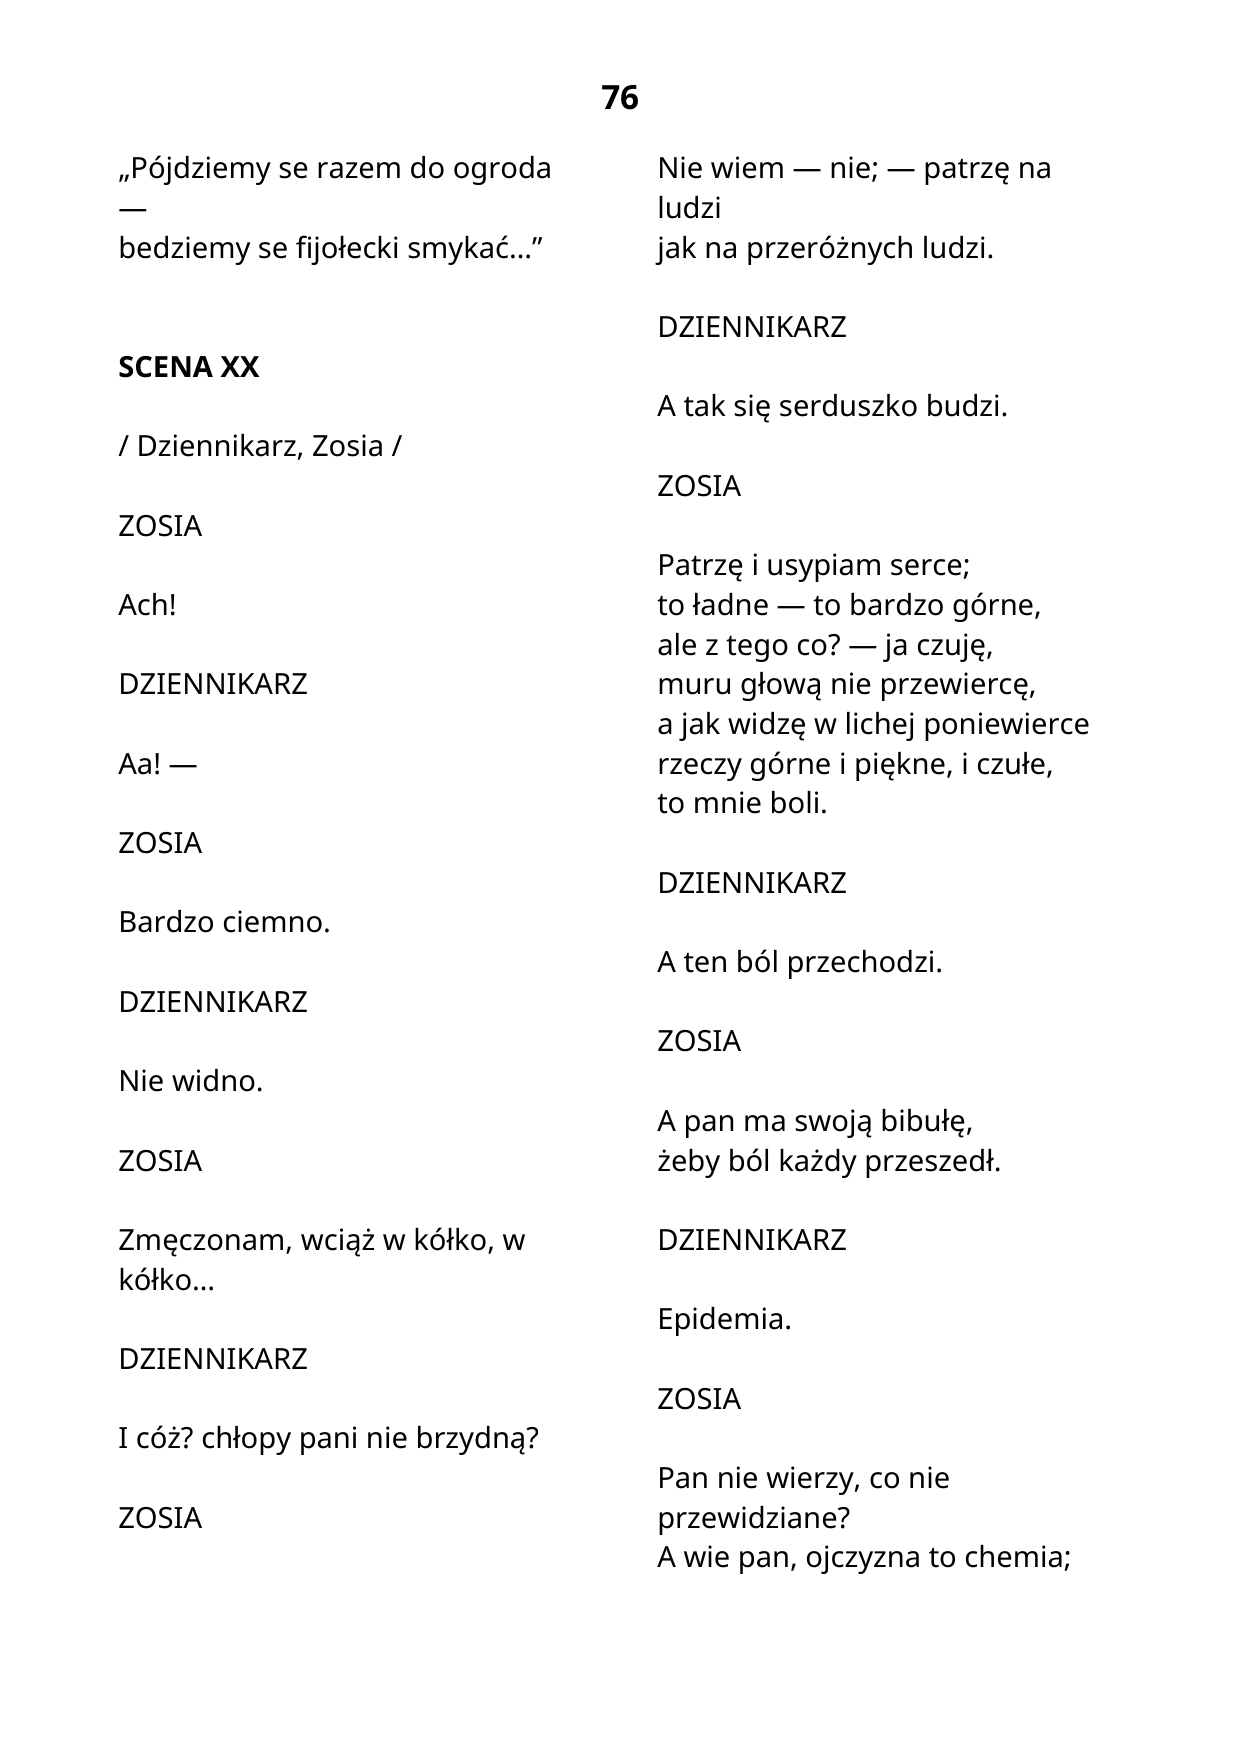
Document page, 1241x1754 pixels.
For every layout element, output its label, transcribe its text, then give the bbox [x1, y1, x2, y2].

text / Dziennikarz, Zosia / [118, 425, 583, 465]
text Nie widno. [118, 1060, 583, 1100]
text a jak widzę w lichej poniewierce [657, 703, 1122, 743]
text bedziemy se fijołecki smykać…” [118, 227, 583, 267]
text DZIENNIKARZ [657, 1219, 1122, 1259]
text Epidemia. [657, 1298, 1122, 1338]
text jak na przeróżnych ludzi. [657, 227, 1122, 267]
text ZOSIA [118, 505, 583, 544]
text rzeczy górne i piękne, i czułe, [657, 743, 1122, 783]
text ale z tego co? — ja czuję, [657, 624, 1122, 663]
text I cóż? chłopy pani nie brzydną? [118, 1418, 583, 1457]
text DZIENNIKARZ [118, 981, 583, 1021]
text „Pójdziemy se razem do ogroda — [118, 148, 583, 227]
text A pan ma swoją bibułę, [657, 1100, 1122, 1140]
text DZIENNIKARZ [657, 306, 1122, 346]
text to mnie boli. [657, 783, 1122, 822]
text Ach! [118, 584, 583, 624]
text DZIENNIKARZ [657, 862, 1122, 902]
text Pan nie wierzy, co nie przewidziane? [657, 1457, 1122, 1537]
text DZIENNIKARZ [118, 1338, 583, 1378]
text A ten ból przechodzi. [657, 941, 1122, 981]
text Aa! — [118, 743, 583, 783]
text ZOSIA [118, 822, 583, 862]
text ZOSIA [657, 465, 1122, 505]
text muru głową nie przewiercę, [657, 663, 1122, 703]
text ZOSIA [657, 1021, 1122, 1060]
text A tak się serduszko budzi. [657, 386, 1122, 425]
text ZOSIA [118, 1140, 583, 1179]
text ZOSIA [657, 1378, 1122, 1418]
text Patrzę i usypiam serce; [657, 544, 1122, 584]
text żeby ból każdy przeszedł. [657, 1140, 1122, 1179]
text DZIENNIKARZ [118, 663, 583, 703]
text SCENA XX [118, 346, 583, 386]
text Zmęczonam, wciąż w kółko, w kółko… [118, 1219, 583, 1298]
text Bardzo ciemno. [118, 902, 583, 941]
text Nie wiem — nie; — patrzę na ludzi [657, 148, 1122, 227]
text ZOSIA [118, 1497, 583, 1537]
text to ładne — to bardzo górne, [657, 584, 1122, 624]
text A wie pan, ojczyzna to chemia; [657, 1537, 1122, 1576]
